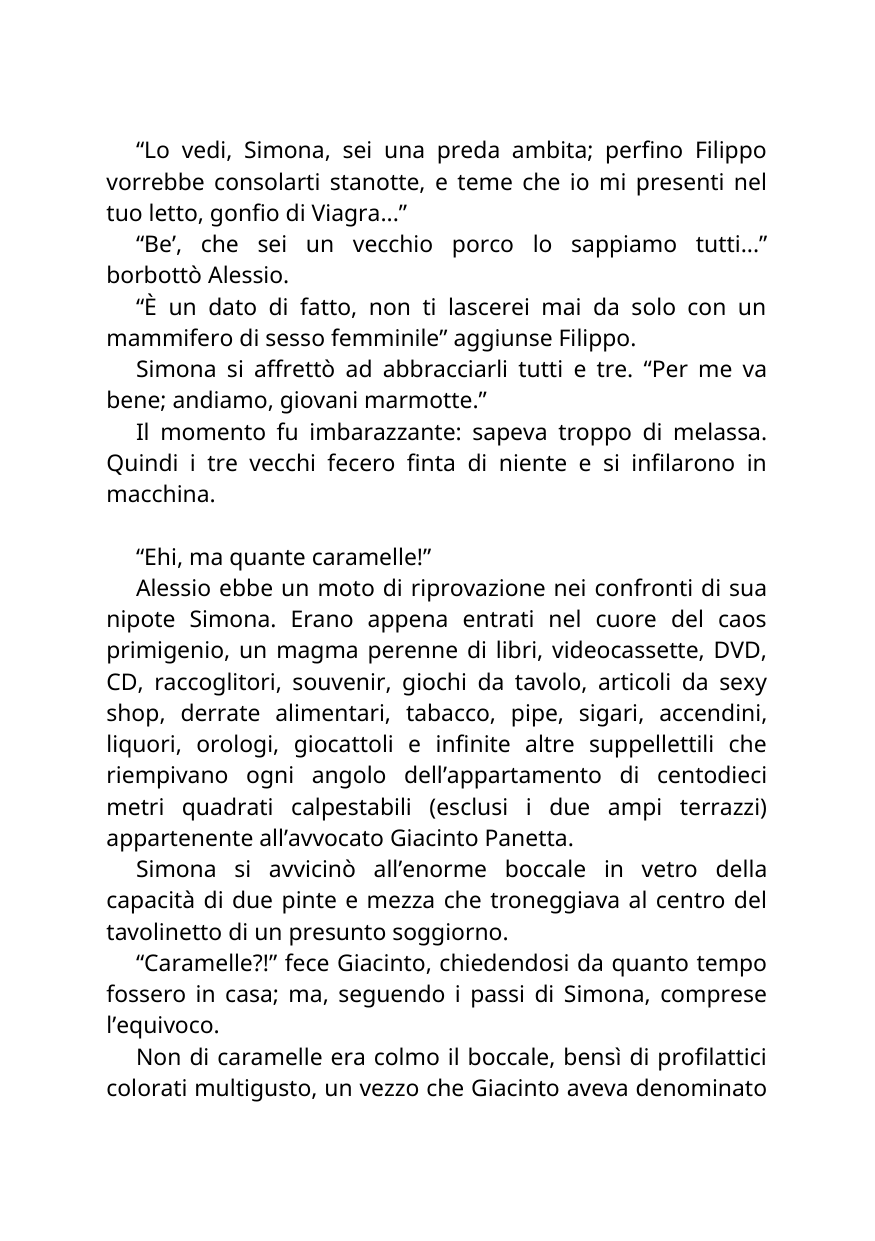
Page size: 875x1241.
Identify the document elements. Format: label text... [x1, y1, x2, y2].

text “È un dato di fatto, non ti lascerei mai da solo con un mammifero di sesso femminile” aggiunse Filippo. [106, 291, 768, 353]
text “Ehi, ma quante caramelle!” [106, 541, 768, 572]
text Il momento fu imbarazzante: sapeva troppo di melassa. Quindi i tre vecchi fecero finta di niente e si infilarono in macchina. [106, 416, 768, 509]
text “Caramelle?!” fece Giacinto, chiedendosi da quanto tempo fossero in casa; ma, seguendo i passi di Simona, comprese l’equivoco. [106, 947, 768, 1041]
text Simona si avvicinò all’enorme boccale in vetro della capacità di due pinte e mezza che troneggiava al centro del tavolinetto di un presunto soggiorno. [106, 853, 768, 947]
text “Be’, che sei un vecchio porco lo sappiamo tutti...” borbottò Alessio. [106, 228, 768, 291]
text “Lo vedi, Simona, sei una preda ambita; perfino Filippo vorrebbe consolarti stanotte, e teme che io mi presenti nel tuo letto, gonfio di Viagra...” [106, 134, 768, 228]
text Simona si affrettò ad abbracciarli tutti e tre. “Per me va bene; andiamo, giovani marmotte.” [106, 353, 768, 416]
text Alessio ebbe un moto di riprovazione nei confronti di sua nipote Simona. Erano appena entrati nel cuore del caos primigenio, un magma perenne di libri, videocassette, DVD, CD, raccoglitori, souvenir, giochi da tavolo, articoli da sexy shop, derrate alimentari, tabacco, pipe, sigari, accendini, liquori, orologi, giocattoli e infinite altre suppellettili che riempivano ogni angolo dell’appartamento di centodieci metri quadrati calpestabili (esclusi i due ampi terrazzi) appartenente all’avvocato Giacinto Panetta. [106, 572, 768, 853]
text Non di caramelle era colmo il boccale, bensì di profilattici colorati multigusto, un vezzo che Giacinto aveva denominato [106, 1041, 768, 1103]
